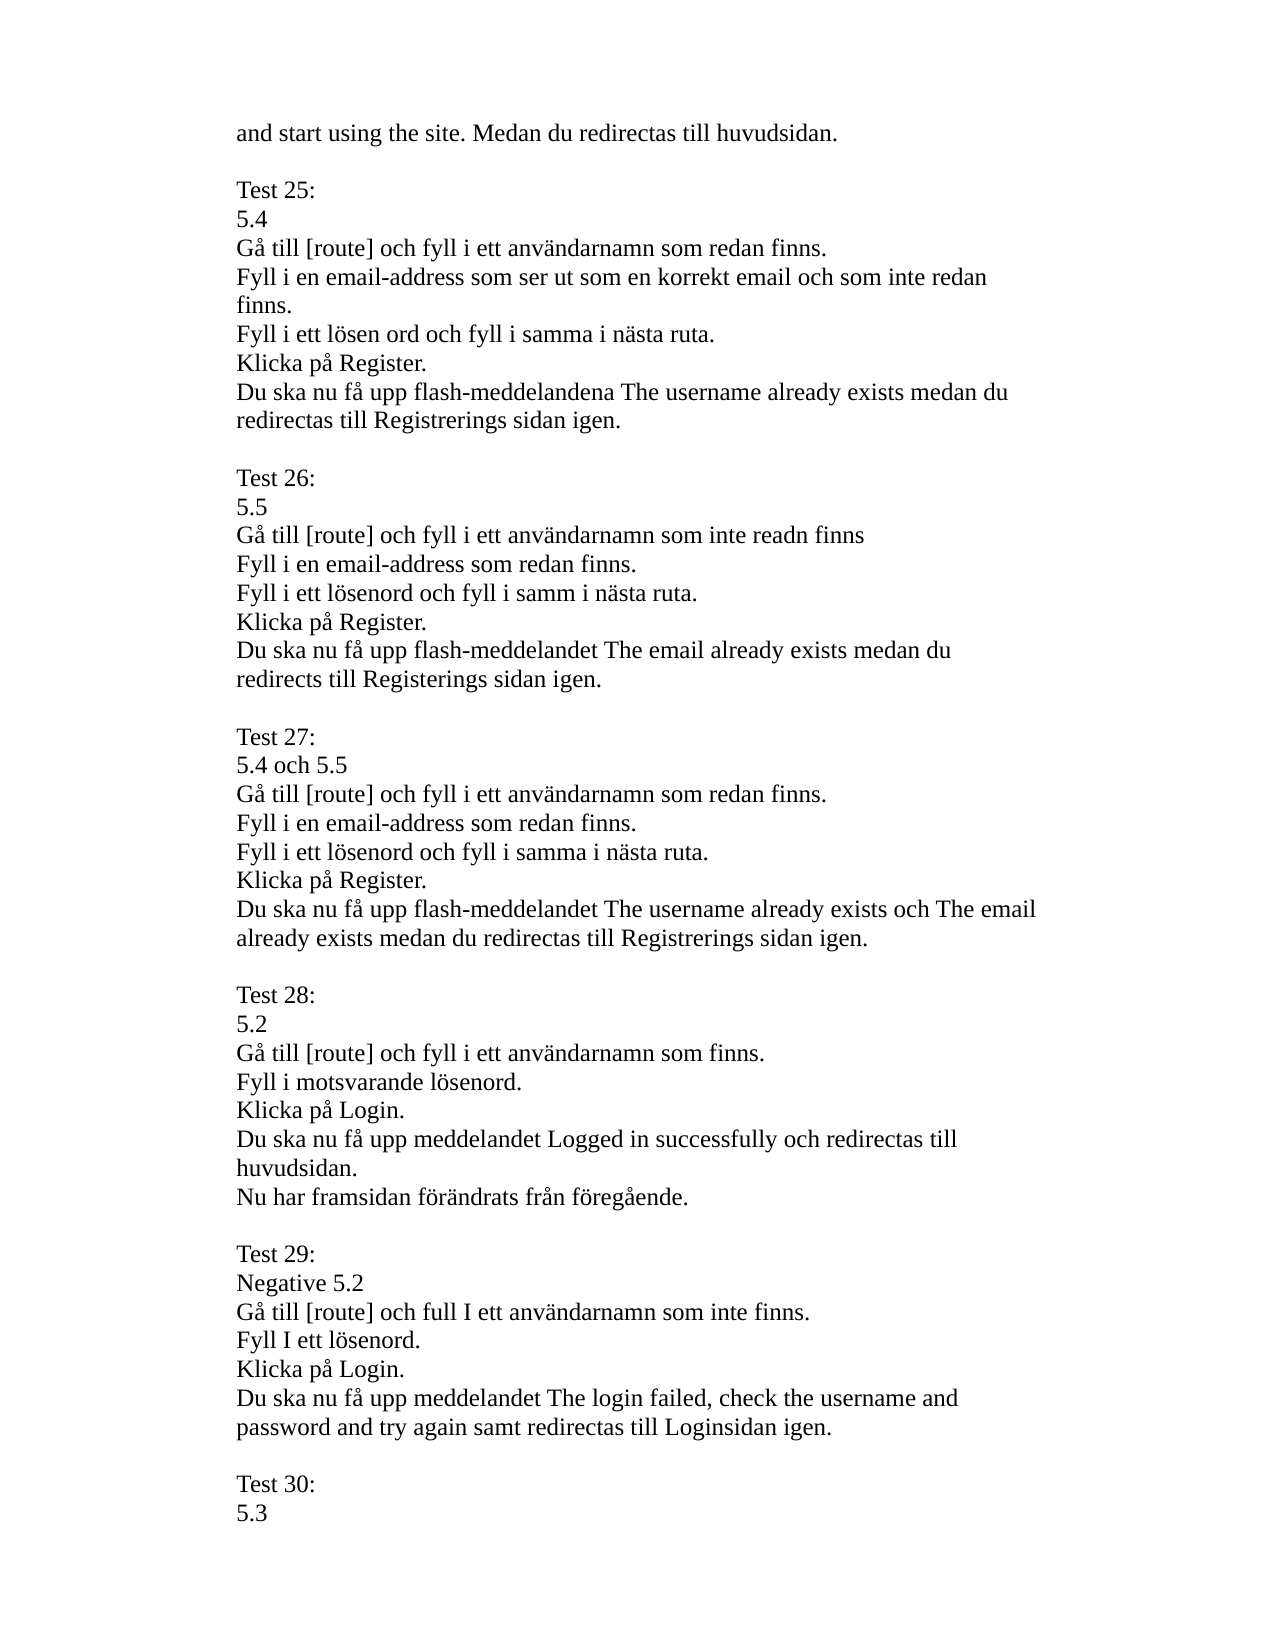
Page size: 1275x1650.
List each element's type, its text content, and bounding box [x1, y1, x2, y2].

text Test 29: [236, 1239, 1039, 1268]
text Fyll I ett lösenord. [236, 1326, 1039, 1354]
text Klicka på Login. [236, 1354, 1039, 1383]
text Gå till [route] och fyll i ett användarnamn som redan finns. [236, 779, 1039, 808]
text Test 26: [236, 463, 1039, 492]
text Du ska nu få upp flash-meddelandet The email already exists medan du redirects till Registerings sidan igen. [236, 636, 1039, 693]
text Nu har framsidan förändrats från föregående. [236, 1182, 1039, 1211]
text Test 28: [236, 981, 1039, 1009]
text Gå till [route] och full I ett användarnamn som inte finns. [236, 1297, 1039, 1326]
text Test 30: [236, 1469, 1039, 1498]
text Klicka på Login. [236, 1096, 1039, 1124]
text Fyll i ett lösen ord och fyll i samma i nästa ruta. [236, 319, 1039, 348]
text Klicka på Register. [236, 348, 1039, 377]
text Du ska nu få upp flash-meddelandena The username already exists medan du redirectas till Registrerings sidan igen. [236, 377, 1039, 434]
text Test 25: [236, 176, 1039, 204]
text and start using the site. Medan du redirectas till huvudsidan. [236, 118, 1039, 147]
text Fyll i en email-address som redan finns. [236, 808, 1039, 837]
text Gå till [route] och fyll i ett användarnamn som finns. [236, 1038, 1039, 1067]
text Negative 5.2 [236, 1268, 1039, 1297]
text Gå till [route] och fyll i ett användarnamn som redan finns. [236, 233, 1039, 262]
text Du ska nu få upp flash-meddelandet The username already exists och The email already exists medan du redirectas till Registrerings sidan igen. [236, 894, 1039, 952]
text 5.5 [236, 492, 1039, 521]
text Du ska nu få upp meddelandet The login failed, check the username and password and try again samt redirectas till Loginsidan igen. [236, 1383, 1039, 1441]
text Klicka på Register. [236, 607, 1039, 636]
text 5.2 [236, 1009, 1039, 1038]
text Fyll i motsvarande lösenord. [236, 1067, 1039, 1096]
text Fyll i ett lösenord och fyll i samm i nästa ruta. [236, 578, 1039, 607]
text Fyll i ett lösenord och fyll i samma i nästa ruta. [236, 837, 1039, 866]
text Du ska nu få upp meddelandet Logged in successfully och redirectas till huvudsidan. [236, 1124, 1039, 1182]
text Test 27: [236, 722, 1039, 751]
text 5.4 [236, 204, 1039, 233]
text Fyll i en email-address som ser ut som en korrekt email och som inte redan finns. [236, 262, 1039, 319]
text Gå till [route] och fyll i ett användarnamn som inte readn finns [236, 521, 1039, 549]
text Klicka på Register. [236, 866, 1039, 894]
text Fyll i en email-address som redan finns. [236, 549, 1039, 578]
text 5.4 och 5.5 [236, 751, 1039, 779]
text 5.3 [236, 1498, 1039, 1527]
